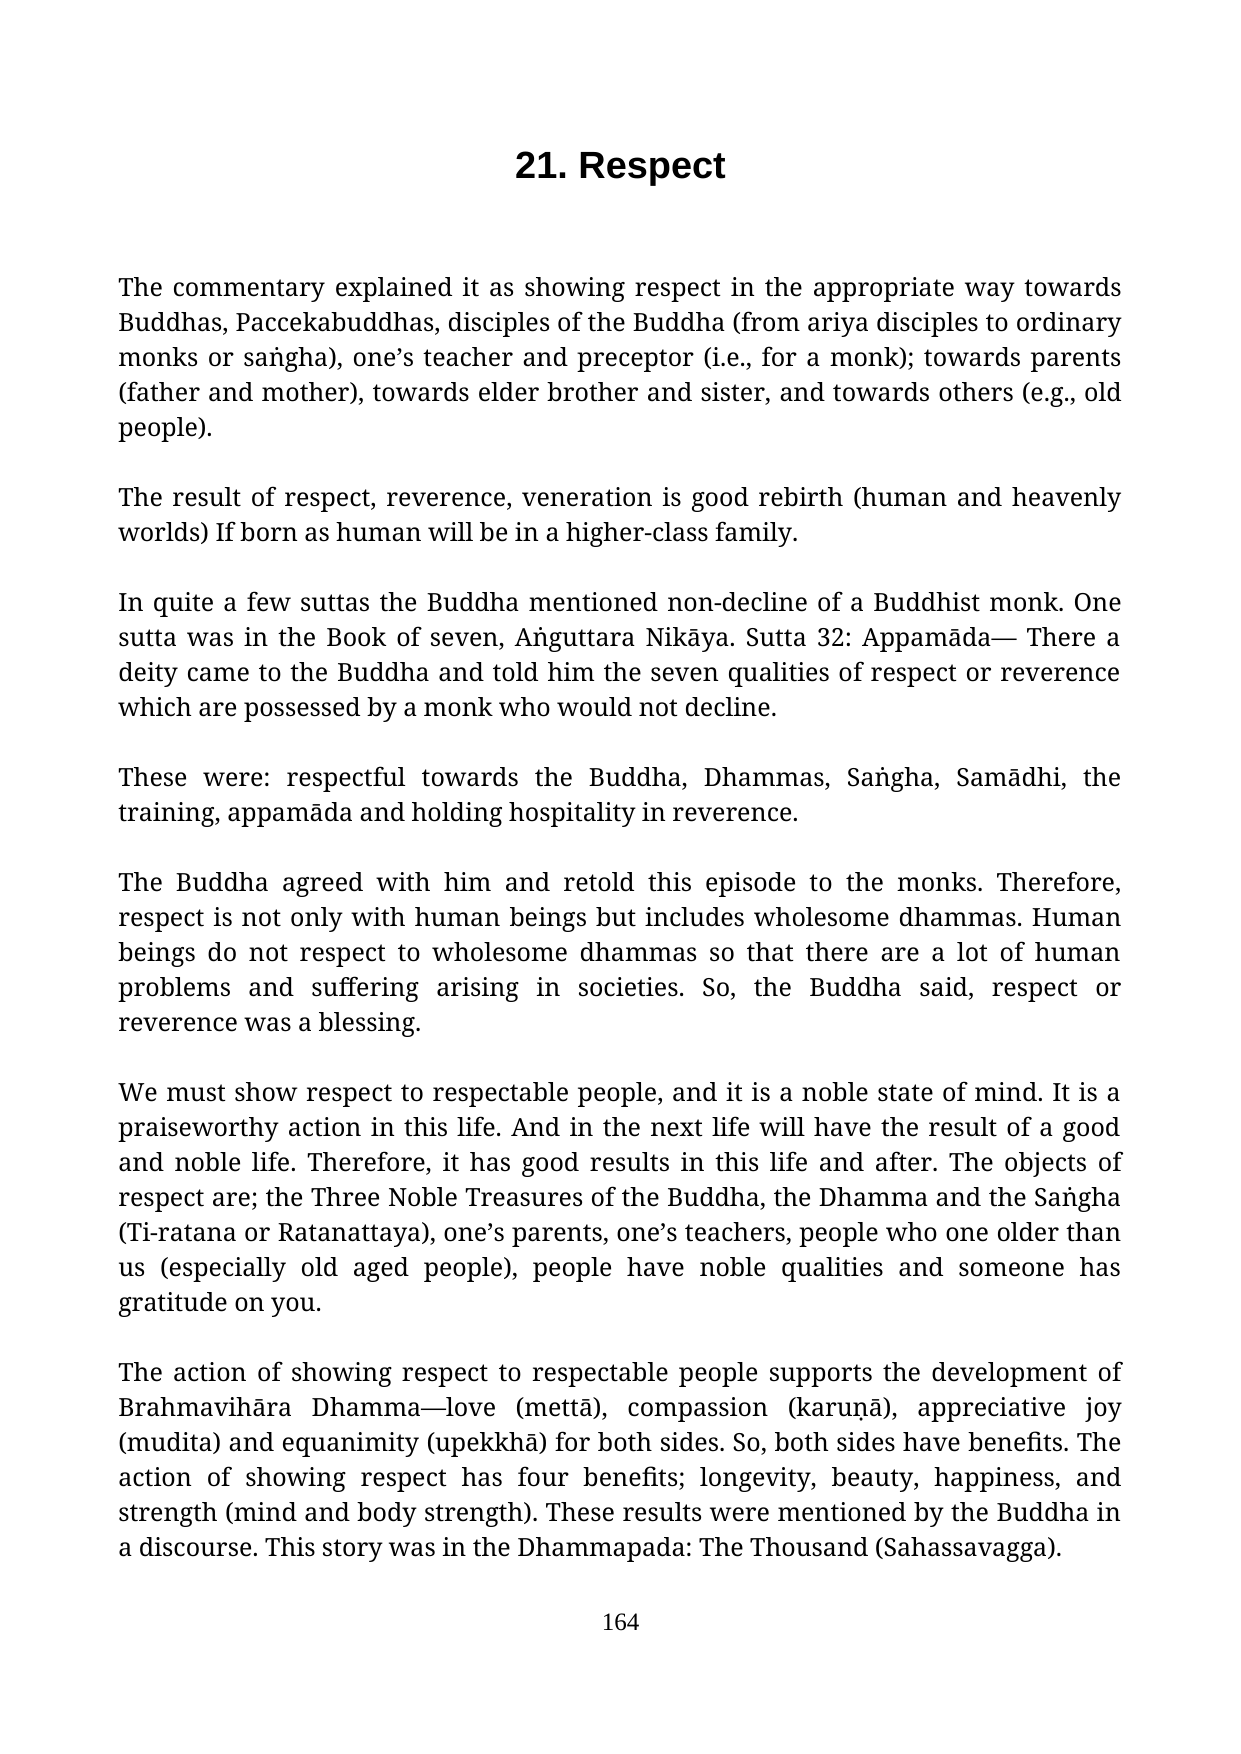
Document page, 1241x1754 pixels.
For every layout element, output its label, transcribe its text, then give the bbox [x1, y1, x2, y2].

text In quite a few suttas the Buddha mentioned non-decline of a Buddhist monk. One sutta was in the Book of seven, Aṅguttara Nikāya. Sutta 32: Appamāda— There a deity came to the Buddha and told him the seven qualities of respect or reverence which are possessed by a monk who would not decline. [118, 583, 1122, 723]
text These were: respectful towards the Buddha, Dhammas, Saṅgha, Samādhi, the training, appamāda and holding hospitality in reverence. [118, 758, 1122, 828]
text The Buddha agreed with him and retold this episode to the monks. Therefore, respect is not only with human beings but includes wholesome dhammas. Human beings do not respect to wholesome dhammas so that there are a lot of human problems and suffering arising in societies. So, the Buddha said, respect or reverence was a blessing. [118, 863, 1122, 1038]
subtitle 21. Respect [118, 143, 1122, 187]
text The commentary explained it as showing respect in the appropriate way towards Buddhas, Paccekabuddhas, disciples of the Buddha (from ariya disciples to ordinary monks or saṅgha), one’s teacher and preceptor (i.e., for a monk); towards parents (father and mother), towards elder brother and sister, and towards others (e.g., old people). [118, 268, 1122, 443]
text We must show respect to respectable people, and it is a noble state of mind. It is a praiseworthy action in this life. And in the next life will have the result of a good and noble life. Therefore, it has good results in this life and after. The objects of respect are; the Three Noble Treasures of the Buddha, the Dhamma and the Saṅgha (Ti-ratana or Ratanattaya), one’s parents, one’s teachers, people who one older than us (especially old aged people), people have noble qualities and someone has gratitude on you. The action of showing respect to respectable people supports the development of Brahmavihāra Dhamma—love (mettā), compassion (karuṇā), appreciative joy (mudita) and equanimity (upekkhā) for both sides. So, both sides have benefits. The action of showing respect has four benefits; longevity, beauty, happiness, and strength (mind and body strength). These results were mentioned by the Buddha in a discourse. This story was in the Dhammapada: The Thousand (Sahassavagga). [118, 1073, 1122, 1563]
text The result of respect, reverence, veneration is good rebirth (human and heavenly worlds) If born as human will be in a higher-class family. [118, 478, 1122, 548]
